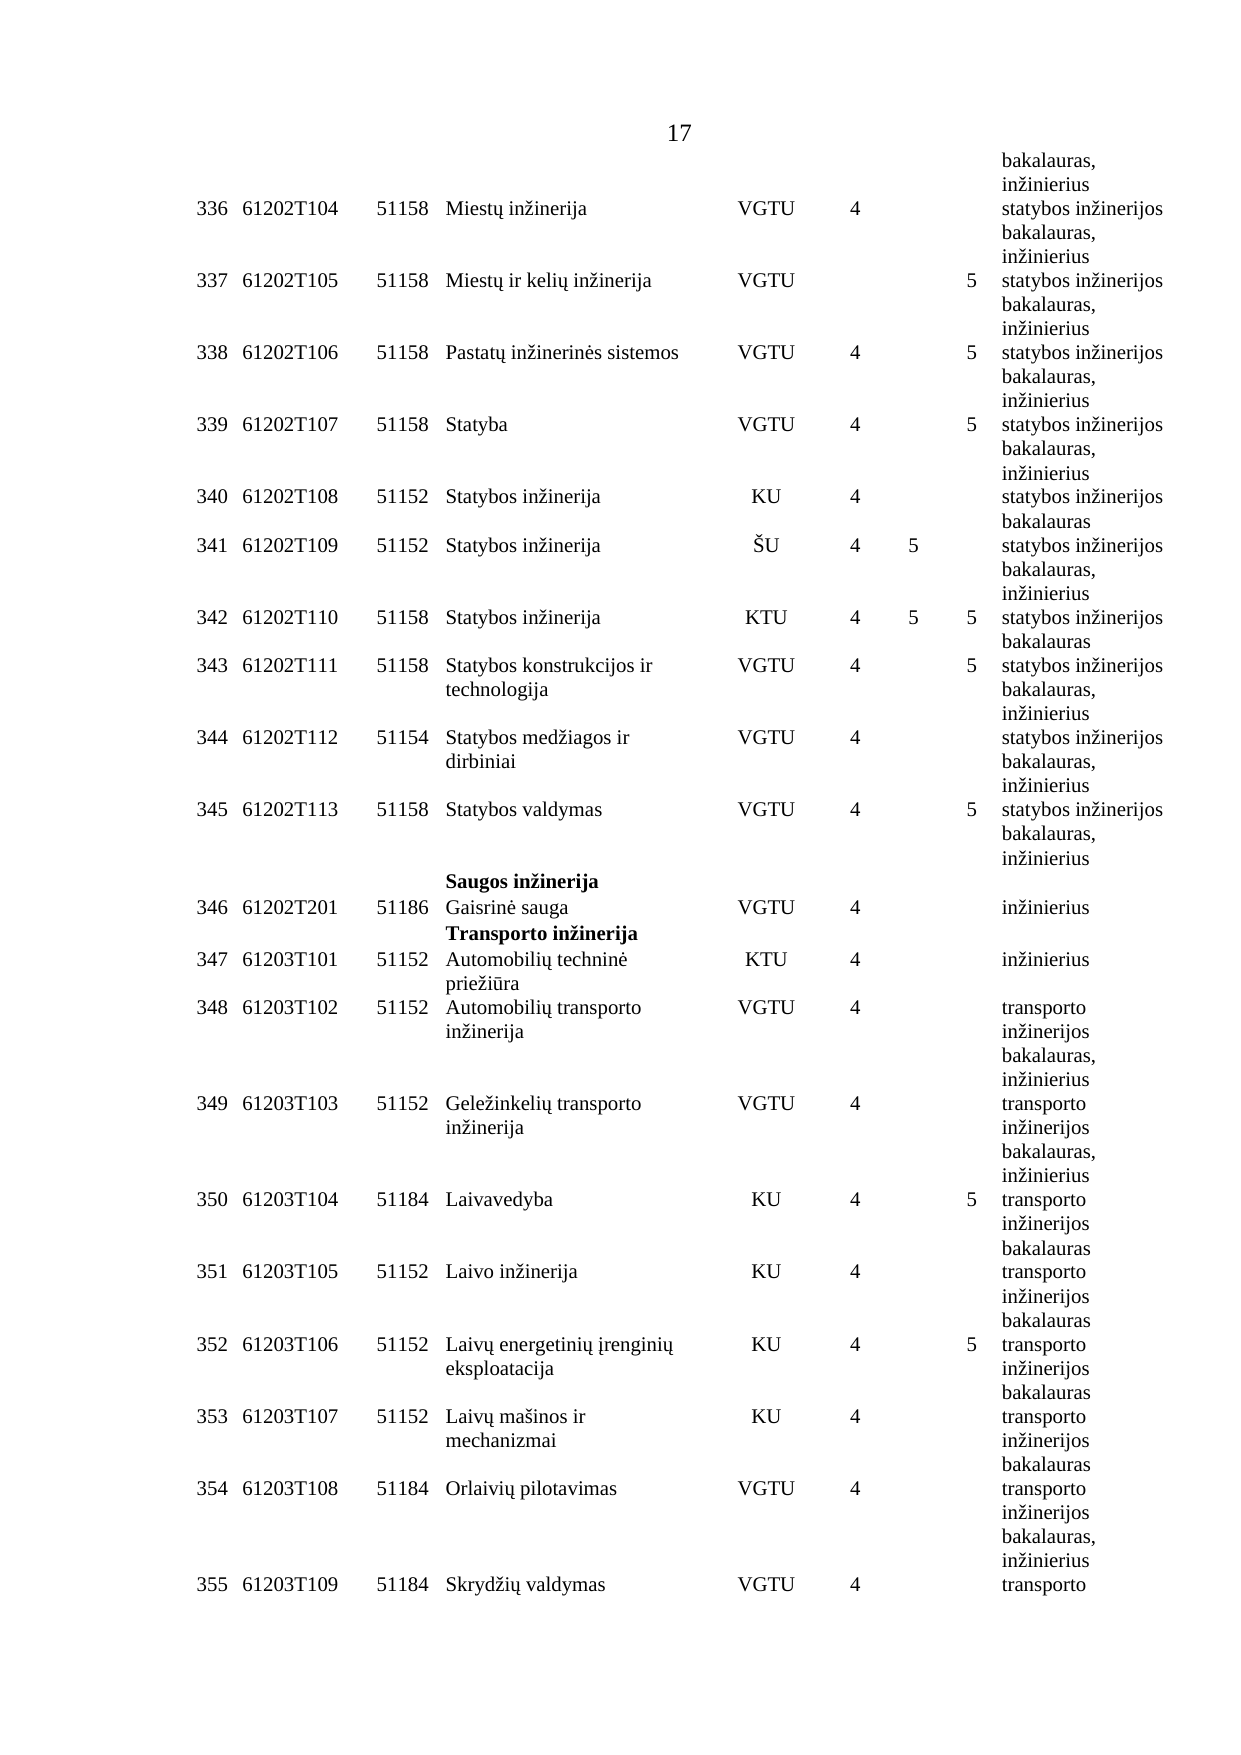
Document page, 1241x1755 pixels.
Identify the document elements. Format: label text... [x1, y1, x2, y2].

table_cell statybos inžinerijos bakalauras, inžinierius [999, 196, 1181, 268]
table_cell [945, 725, 998, 797]
table_cell [882, 148, 945, 196]
table_cell 51158 [363, 653, 442, 725]
table_cell bakalauras, inžinierius [999, 148, 1181, 196]
table_cell statybos inžinerijos bakalauras [999, 485, 1181, 533]
table_cell Miestų ir kelių inžinerija [442, 268, 704, 340]
table_cell 61202T112 [239, 725, 362, 797]
table_cell [177, 1187, 185, 1259]
table_cell [882, 1332, 945, 1404]
table_cell Laivų mašinos ir mechanizmai [442, 1404, 704, 1476]
table_cell 61202T113 [239, 797, 362, 869]
table_cell [945, 148, 998, 196]
table_cell [945, 485, 998, 533]
table_cell [882, 995, 945, 1091]
table_cell [882, 653, 945, 725]
table_cell VGTU [704, 196, 828, 268]
table_cell [185, 148, 239, 196]
table_cell VGTU [704, 1572, 828, 1598]
table_cell [945, 1476, 998, 1572]
table_cell 61202T201 [239, 895, 362, 921]
table_cell statybos inžinerijos bakalauras, inžinierius [999, 653, 1181, 725]
table_cell 51152 [363, 1260, 442, 1332]
table_cell 5 [945, 340, 998, 412]
table_cell [177, 797, 185, 869]
table_cell inžinierius [999, 947, 1181, 995]
table_cell 51158 [363, 412, 442, 484]
table_cell 4 [828, 895, 882, 921]
table_cell [177, 412, 185, 484]
table_cell 355 [185, 1572, 239, 1598]
table_cell 5 [945, 605, 998, 653]
table_cell Statybos konstrukcijos ir technologija [442, 653, 704, 725]
table_cell [882, 196, 945, 268]
table_cell [177, 1260, 185, 1332]
table_cell 4 [828, 653, 882, 725]
table_cell [882, 921, 945, 947]
table_cell [945, 1091, 998, 1187]
table_cell 4 [828, 340, 882, 412]
table_cell Statybos inžinerija [442, 485, 704, 533]
table_cell [945, 196, 998, 268]
table_cell 5 [945, 1332, 998, 1404]
table_cell [363, 870, 442, 895]
table_cell 4 [828, 196, 882, 268]
table_cell 61202T104 [239, 196, 362, 268]
table_cell statybos inžinerijos bakalauras, inžinierius [999, 533, 1181, 605]
table_cell [882, 870, 945, 895]
table_cell 61202T108 [239, 485, 362, 533]
table_cell statybos inžinerijos bakalauras, inžinierius [999, 340, 1181, 412]
table_cell [882, 725, 945, 797]
table_cell [239, 870, 362, 895]
table_cell 4 [828, 1260, 882, 1332]
table_cell 5 [945, 653, 998, 725]
table_cell 61202T106 [239, 340, 362, 412]
table_cell [999, 921, 1181, 947]
table_cell 51152 [363, 947, 442, 995]
table_cell [882, 485, 945, 533]
table_cell [177, 1476, 185, 1572]
table_cell VGTU [704, 895, 828, 921]
table_cell Laivo inžinerija [442, 1260, 704, 1332]
table_cell KU [704, 1404, 828, 1476]
table_cell [239, 148, 362, 196]
table_cell KTU [704, 947, 828, 995]
table_cell 336 [185, 196, 239, 268]
table_cell 5 [945, 797, 998, 869]
table_cell [882, 268, 945, 340]
table_cell 61203T104 [239, 1187, 362, 1259]
table_cell 4 [828, 1572, 882, 1598]
table_cell transporto inžinerijos bakalauras, inžinierius [999, 1476, 1181, 1572]
table_cell Geležinkelių transporto inžinerija [442, 1091, 704, 1187]
table_cell [882, 1476, 945, 1572]
table_cell [239, 921, 362, 947]
table_cell [882, 797, 945, 869]
table_cell transporto inžinerijos bakalauras [999, 1404, 1181, 1476]
table_cell Statybos inžinerija [442, 533, 704, 605]
table_cell 61203T105 [239, 1260, 362, 1332]
table_cell [704, 870, 828, 895]
table_cell 51184 [363, 1187, 442, 1259]
table_cell 51158 [363, 196, 442, 268]
table_cell 4 [828, 947, 882, 995]
table_cell 349 [185, 1091, 239, 1187]
table_cell VGTU [704, 268, 828, 340]
table_cell inžinierius [999, 895, 1181, 921]
table_cell statybos inžinerijos bakalauras, inžinierius [999, 797, 1181, 869]
table_cell VGTU [704, 1091, 828, 1187]
table_cell ŠU [704, 533, 828, 605]
table_cell [882, 1260, 945, 1332]
table_cell Saugos inžinerija [442, 870, 704, 895]
table_cell 61203T109 [239, 1572, 362, 1598]
table_cell Statybos inžinerija [442, 605, 704, 653]
table_cell [882, 1187, 945, 1259]
table_cell Automobilių transporto inžinerija [442, 995, 704, 1091]
table_cell 61203T101 [239, 947, 362, 995]
table_cell 340 [185, 485, 239, 533]
table_cell 51152 [363, 485, 442, 533]
table_cell KU [704, 1187, 828, 1259]
table_cell 61203T103 [239, 1091, 362, 1187]
table_cell KTU [704, 605, 828, 653]
table_cell 352 [185, 1332, 239, 1404]
table_cell [185, 921, 239, 947]
table_cell VGTU [704, 1476, 828, 1572]
table_cell 4 [828, 1187, 882, 1259]
table_cell 51158 [363, 797, 442, 869]
table_cell 4 [828, 1476, 882, 1572]
table_cell [177, 268, 185, 340]
table_cell [704, 148, 828, 196]
table_cell KU [704, 1332, 828, 1404]
table_cell 51152 [363, 1404, 442, 1476]
table_cell [945, 1404, 998, 1476]
table_cell VGTU [704, 340, 828, 412]
table_cell 4 [828, 725, 882, 797]
table_cell 4 [828, 797, 882, 869]
table_cell statybos inžinerijos bakalauras [999, 605, 1181, 653]
table_cell 344 [185, 725, 239, 797]
table_cell 5 [945, 412, 998, 484]
table_cell 4 [828, 412, 882, 484]
table_cell [177, 947, 185, 995]
table_cell VGTU [704, 725, 828, 797]
table_cell [828, 921, 882, 947]
table_cell 51152 [363, 533, 442, 605]
table_cell 350 [185, 1187, 239, 1259]
table_cell transporto inžinerijos bakalauras, inžinierius [999, 995, 1181, 1091]
table_cell [177, 653, 185, 725]
table_cell 61203T102 [239, 995, 362, 1091]
table_cell 4 [828, 995, 882, 1091]
table_cell [704, 921, 828, 947]
table_cell 4 [828, 485, 882, 533]
table_cell 61202T107 [239, 412, 362, 484]
table_cell [177, 1572, 185, 1598]
table_cell transporto inžinerijos bakalauras [999, 1332, 1181, 1404]
table_cell [177, 1091, 185, 1187]
table_cell [177, 148, 185, 196]
table_cell [945, 533, 998, 605]
table_cell Skrydžių valdymas [442, 1572, 704, 1598]
table_cell [882, 895, 945, 921]
table_cell 4 [828, 1332, 882, 1404]
table_cell 61202T111 [239, 653, 362, 725]
table_cell 343 [185, 653, 239, 725]
table_cell 347 [185, 947, 239, 995]
table_cell 61203T108 [239, 1476, 362, 1572]
table_cell [363, 921, 442, 947]
table_cell 345 [185, 797, 239, 869]
table_cell VGTU [704, 412, 828, 484]
table_cell 4 [828, 533, 882, 605]
table_cell VGTU [704, 995, 828, 1091]
table_cell Laivų energetinių įrenginių eksploatacija [442, 1332, 704, 1404]
table_cell [177, 870, 185, 895]
table_cell Statyba [442, 412, 704, 484]
table_cell Orlaivių pilotavimas [442, 1476, 704, 1572]
table_cell [828, 148, 882, 196]
table_cell [177, 1332, 185, 1404]
table_cell 51158 [363, 268, 442, 340]
table_cell 61202T105 [239, 268, 362, 340]
table_cell [363, 148, 442, 196]
table_cell [177, 895, 185, 921]
table_cell VGTU [704, 653, 828, 725]
table_cell [945, 947, 998, 995]
table_cell statybos inžinerijos bakalauras, inžinierius [999, 412, 1181, 484]
table_cell [945, 995, 998, 1091]
table_cell 354 [185, 1476, 239, 1572]
table_cell Miestų inžinerija [442, 196, 704, 268]
table_cell 51152 [363, 1091, 442, 1187]
table_cell Gaisrinė sauga [442, 895, 704, 921]
table_cell VGTU [704, 797, 828, 869]
table_cell 5 [945, 268, 998, 340]
table_cell 51152 [363, 995, 442, 1091]
table_cell statybos inžinerijos bakalauras, inžinierius [999, 725, 1181, 797]
table_cell [945, 921, 998, 947]
table_cell Transporto inžinerija [442, 921, 704, 947]
table_cell 348 [185, 995, 239, 1091]
table_cell 61202T110 [239, 605, 362, 653]
table_cell 51186 [363, 895, 442, 921]
table_cell 338 [185, 340, 239, 412]
table_cell 341 [185, 533, 239, 605]
table_cell transporto inžinerijos bakalauras [999, 1187, 1181, 1259]
table_cell 4 [828, 605, 882, 653]
table_cell 51152 [363, 1332, 442, 1404]
table_cell transporto inžinerijos bakalauras, inžinierius [999, 1091, 1181, 1187]
table_cell 346 [185, 895, 239, 921]
table_cell [882, 1404, 945, 1476]
table_cell 353 [185, 1404, 239, 1476]
table_cell [945, 1572, 998, 1598]
table_cell 4 [828, 1404, 882, 1476]
table_cell KU [704, 485, 828, 533]
table_cell 337 [185, 268, 239, 340]
table_cell 342 [185, 605, 239, 653]
table_cell statybos inžinerijos bakalauras, inžinierius [999, 268, 1181, 340]
table_cell [882, 1091, 945, 1187]
table_cell [177, 533, 185, 605]
table_cell [177, 485, 185, 533]
table_cell [999, 870, 1181, 895]
table_cell 51158 [363, 605, 442, 653]
table_cell [882, 412, 945, 484]
table_cell [945, 870, 998, 895]
table_cell [177, 340, 185, 412]
table_cell [882, 1572, 945, 1598]
table_cell 4 [828, 1091, 882, 1187]
table_cell [177, 725, 185, 797]
table_cell 5 [882, 533, 945, 605]
table_cell 5 [882, 605, 945, 653]
table_cell 51184 [363, 1572, 442, 1598]
table_cell 51158 [363, 340, 442, 412]
table_cell transporto inžinerijos bakalauras [999, 1260, 1181, 1332]
table_cell 351 [185, 1260, 239, 1332]
table_cell 61203T106 [239, 1332, 362, 1404]
table_cell transporto [999, 1572, 1181, 1598]
table_cell 61203T107 [239, 1404, 362, 1476]
table_cell [945, 1260, 998, 1332]
table_cell [882, 340, 945, 412]
table_cell Statybos valdymas [442, 797, 704, 869]
table_cell [185, 870, 239, 895]
table_cell [882, 947, 945, 995]
table_cell 5 [945, 1187, 998, 1259]
table_cell [177, 1404, 185, 1476]
table_cell [945, 895, 998, 921]
table_cell 339 [185, 412, 239, 484]
table_cell Laivavedyba [442, 1187, 704, 1259]
table_cell [442, 148, 704, 196]
table_cell 61202T109 [239, 533, 362, 605]
table_cell [828, 268, 882, 340]
table_cell Pastatų inžinerinės sistemos [442, 340, 704, 412]
table_cell 51184 [363, 1476, 442, 1572]
table_cell [828, 870, 882, 895]
table_cell Automobilių techninė priežiūra [442, 947, 704, 995]
table_cell [177, 196, 185, 268]
table_cell KU [704, 1260, 828, 1332]
table_cell [177, 995, 185, 1091]
table_cell [177, 605, 185, 653]
table_cell Statybos medžiagos ir dirbiniai [442, 725, 704, 797]
table_cell 51154 [363, 725, 442, 797]
table_cell [177, 921, 185, 947]
